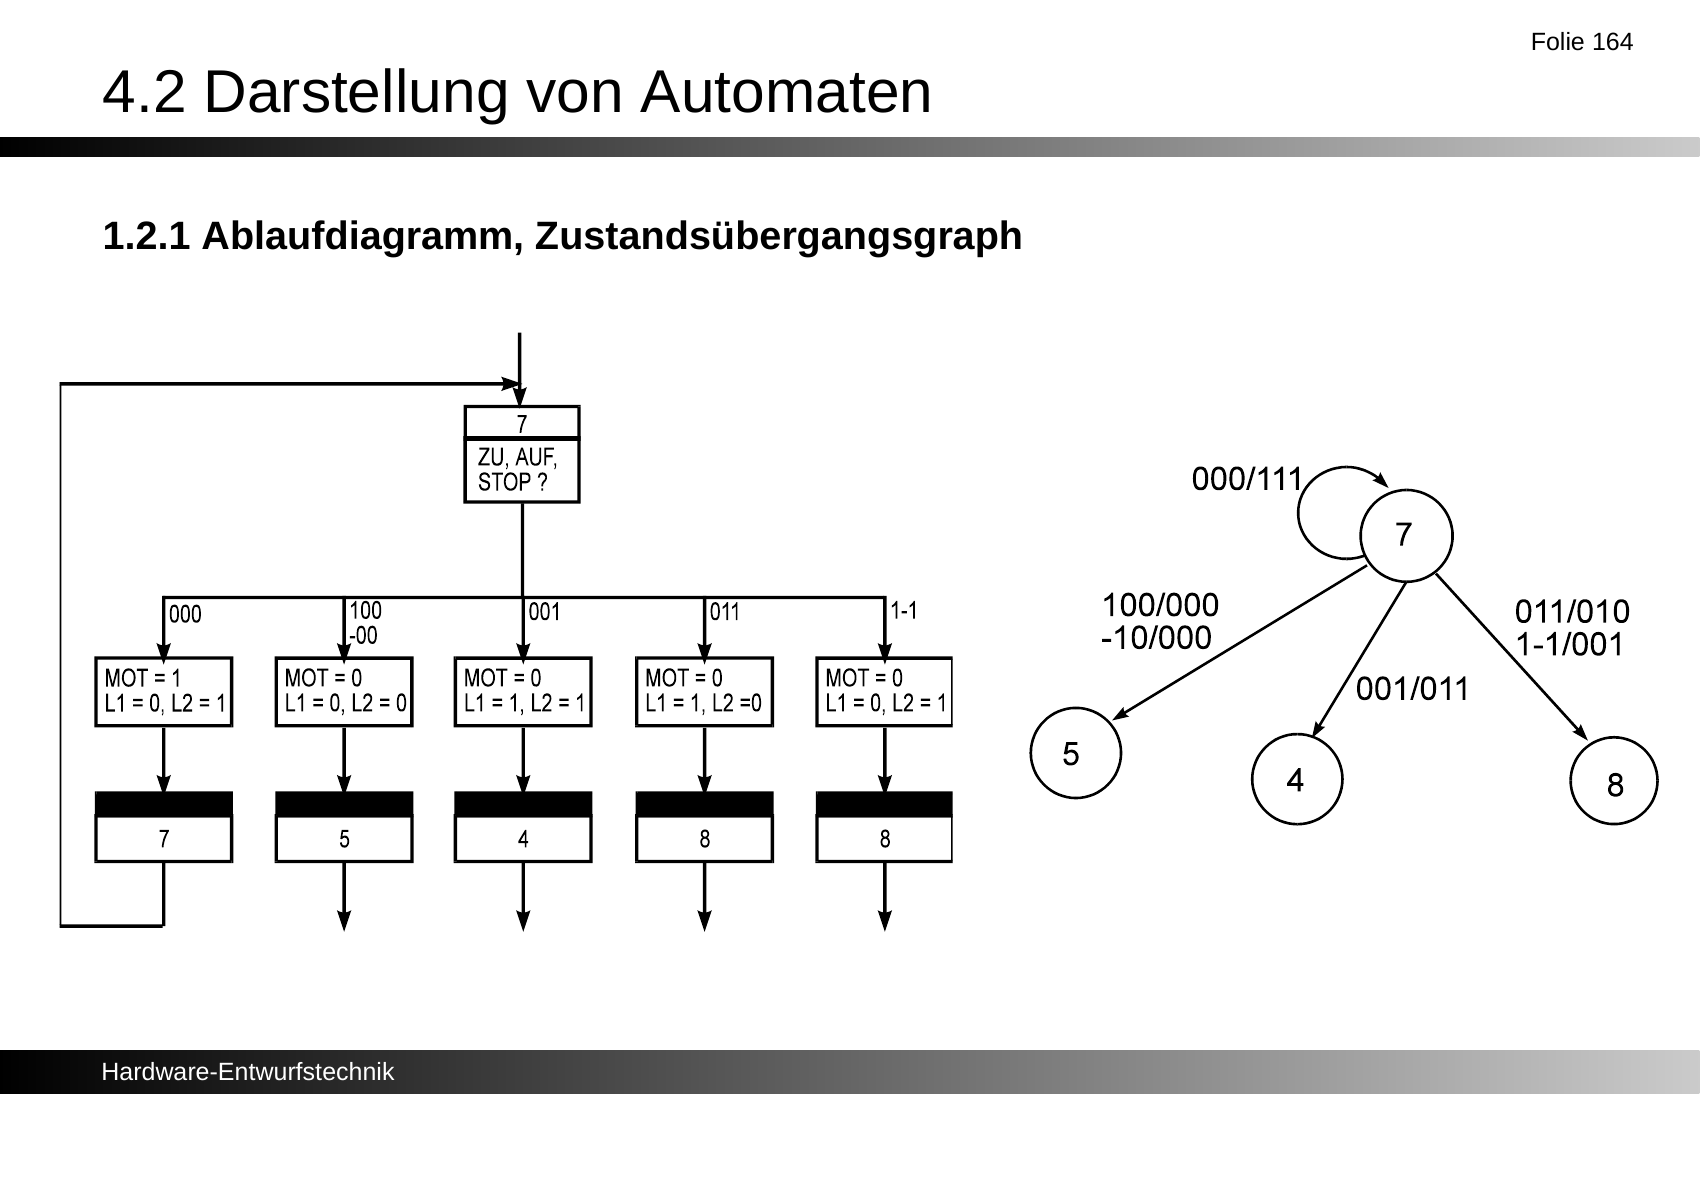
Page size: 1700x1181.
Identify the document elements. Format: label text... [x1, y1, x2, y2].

title 4.2 Darstellung von Automaten [87, 36, 1421, 142]
list 1.2.1 Ablaufdiagramm, Zustandsübergangsgraph [87, 202, 1613, 1022]
chart [59, 332, 953, 932]
chart [1029, 465, 1659, 826]
